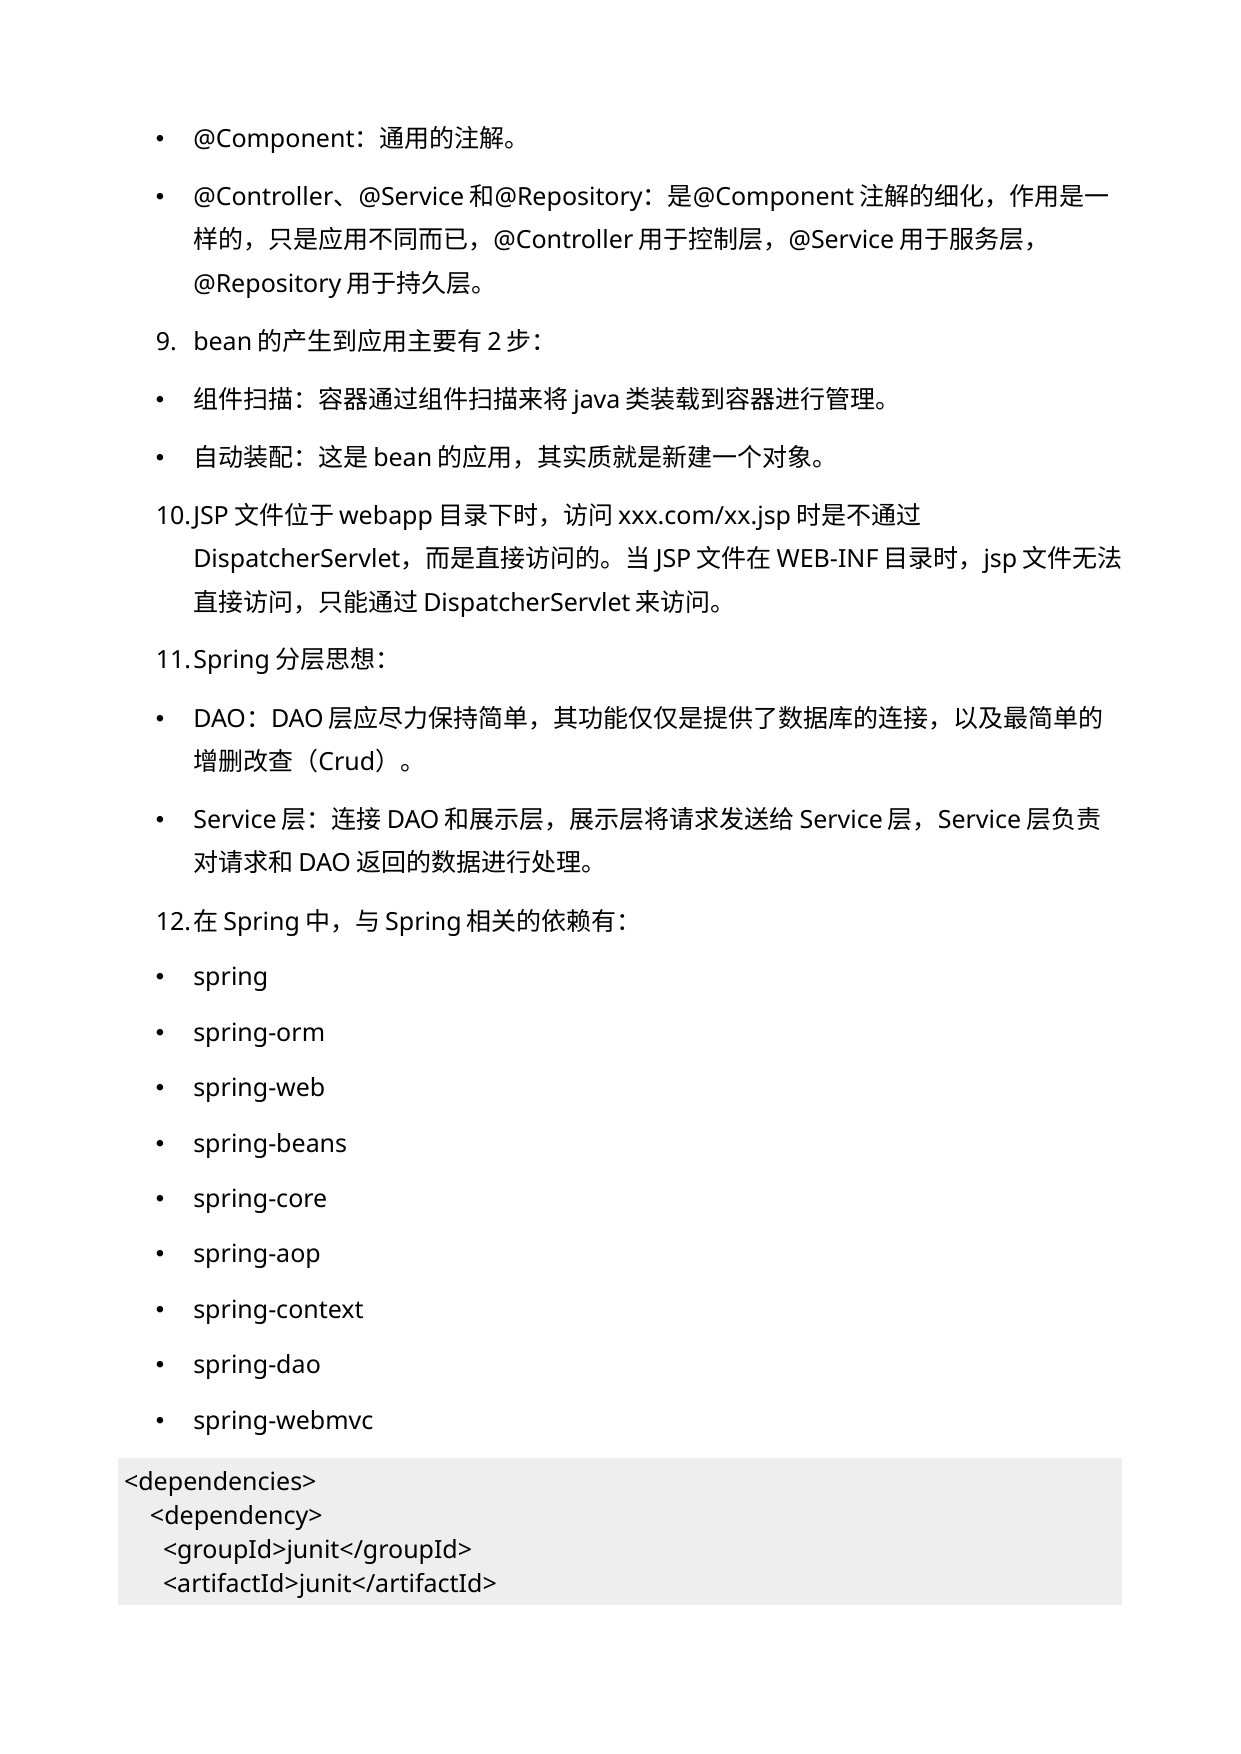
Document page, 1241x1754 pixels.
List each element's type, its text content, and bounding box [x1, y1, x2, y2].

list Service层：连接DAO和展示层，展示层将请求发送给Service层，Service层负责对请求和DAO返回的数据进行处理。 [156, 799, 1122, 879]
list 在Spring中，与Spring相关的依赖有： [156, 901, 1122, 937]
list spring-dao [156, 1347, 1122, 1381]
list DAO：DAO层应尽力保持简单，其功能仅仅是提供了数据库的连接，以及最简单的增删改查（Crud）。 [156, 698, 1122, 778]
list spring-core [156, 1181, 1122, 1215]
list JSP文件位于webapp目录下时，访问xxx.com/xx.jsp时是不通过DispatcherServlet，而是直接访问的。当JSP文件在WEB-INF目录时，jsp文件无法直接访问，只能通过DispatcherServlet来访问。 [156, 495, 1122, 618]
list Spring分层思想： [156, 640, 1122, 676]
list spring-beans [156, 1125, 1122, 1159]
table_header <dependencies> <dependency> <groupId>junit</groupId> <artifactId>junit</artifactId> [118, 1458, 1122, 1605]
list spring-orm [156, 1014, 1122, 1048]
list bean的产生到应用主要有2步： [156, 321, 1122, 357]
list spring [156, 959, 1122, 993]
list @Controller、@Service和@Repository：是@Component注解的细化，作用是一样的，只是应用不同而已，@Controller用于控制层，@Service用于服务层，@Repository用于持久层。 [156, 176, 1122, 299]
list spring-webmvc [156, 1402, 1122, 1436]
list 自动装配：这是bean的应用，其实质就是新建一个对象。 [156, 437, 1122, 473]
list 组件扫描：容器通过组件扫描来将java类装载到容器进行管理。 [156, 379, 1122, 415]
list spring-web [156, 1070, 1122, 1104]
list spring-context [156, 1291, 1122, 1326]
list @Component：通用的注解。 [156, 118, 1122, 154]
list spring-aop [156, 1236, 1122, 1270]
